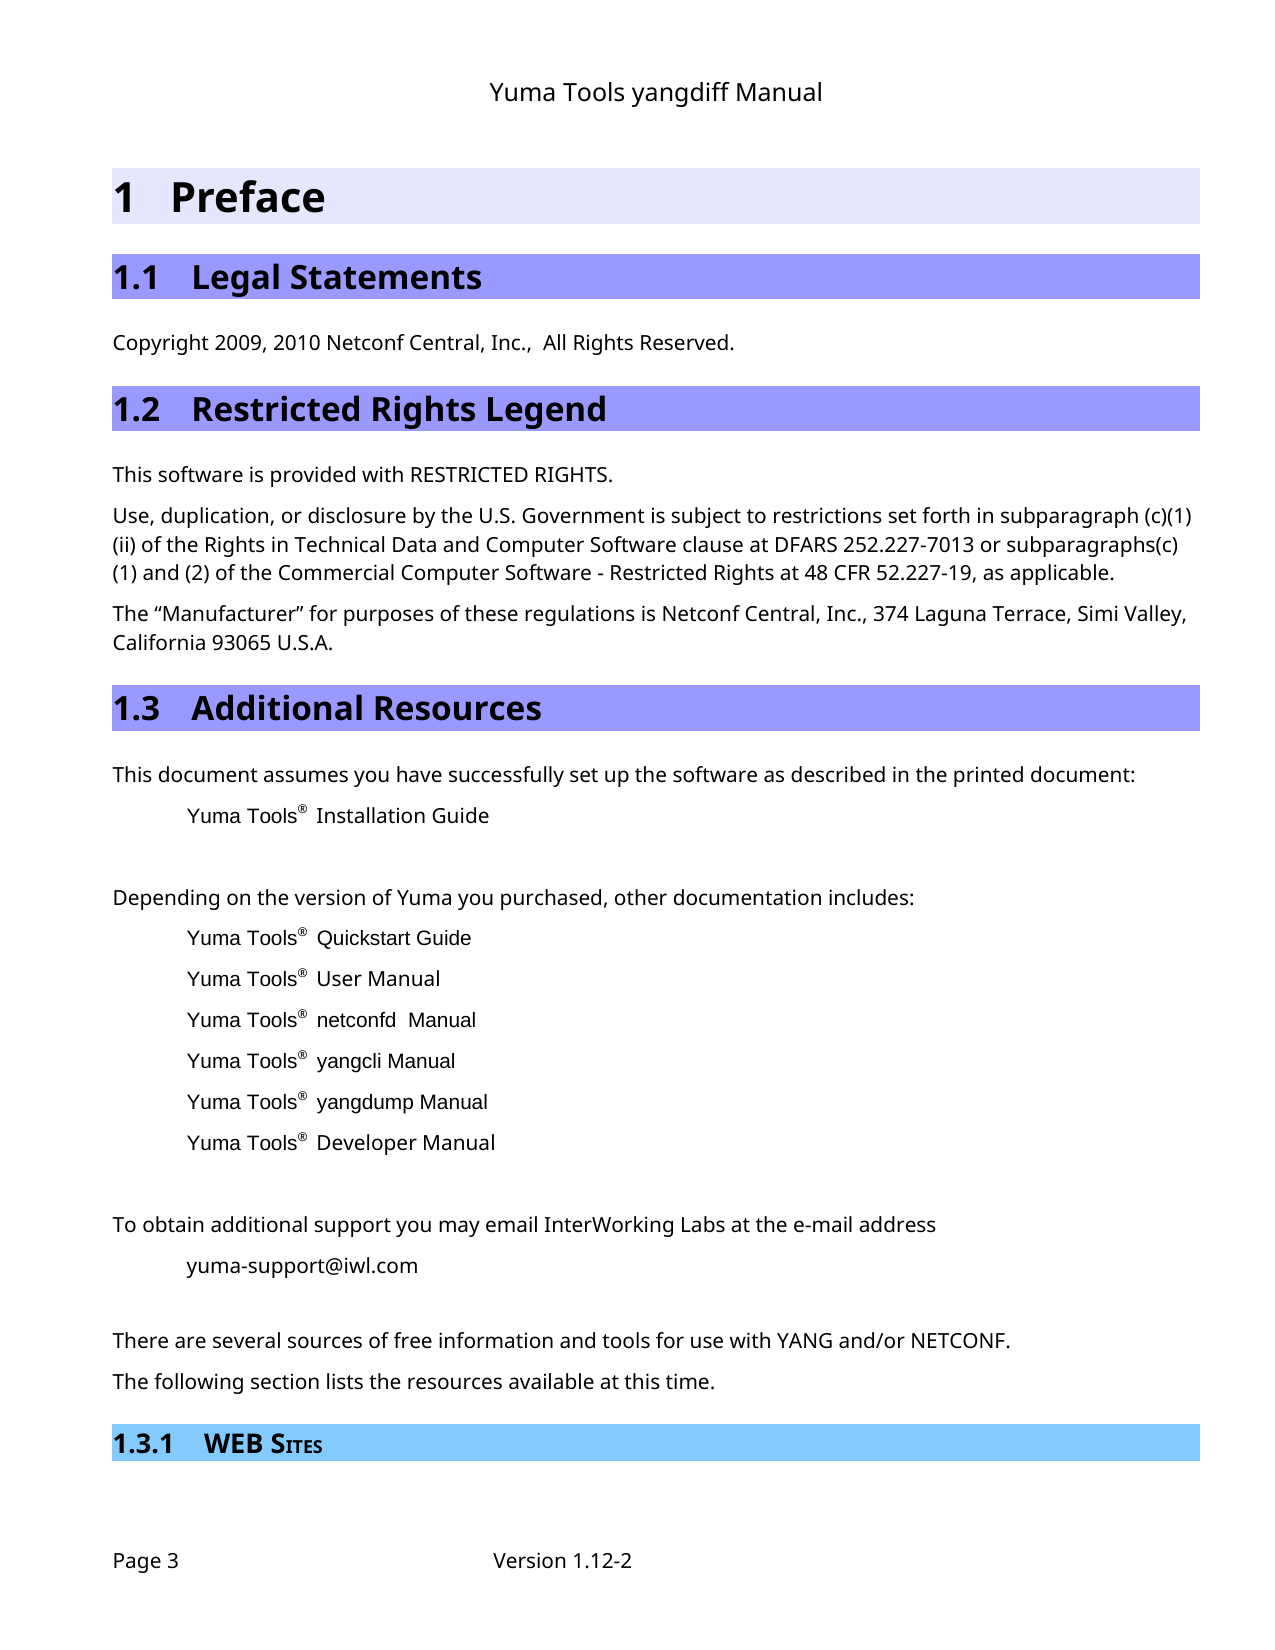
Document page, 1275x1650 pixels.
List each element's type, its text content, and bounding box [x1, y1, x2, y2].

text yuma-support@iwl.com [112, 1251, 1200, 1279]
subtitle Restricted Rights Legend [112, 386, 1200, 431]
subtitle WEB Sites [112, 1424, 1200, 1461]
subtitle Preface [112, 168, 1200, 224]
text The “Manufacturer” for purposes of these regulations is Netconf Central, Inc., 374 Laguna Terrace, Simi Valley, California 93065 U.S.A. [112, 599, 1200, 656]
text The following section lists the resources available at this time. [112, 1367, 1200, 1395]
text Copyright 2009, 2010 Netconf Central, Inc., All Rights Reserved. [112, 328, 1200, 357]
text Yuma Tools® Developer Manual [112, 1128, 1200, 1157]
text Yuma Tools® yangcli Manual [112, 1046, 1200, 1075]
text To obtain additional support you may email InterWorking Labs at the e-mail address [112, 1210, 1200, 1238]
text Yuma Tools® netconfd Manual [112, 1005, 1200, 1034]
text Use, duplication, or disclosure by the U.S. Government is subject to restrictions set forth in subparagraph (c)(1)(ii) of the Rights in Technical Data and Computer Software clause at DFARS 252.227-7013 or subparagraphs(c)(1) and (2) of the Commercial Computer Software - Restricted Rights at 48 CFR 52.227-19, as applicable. [112, 501, 1200, 587]
text Yuma Tools® yangdump Manual [112, 1087, 1200, 1116]
text Yuma Tools® Installation Guide [112, 801, 1200, 829]
subtitle Legal Statements [112, 254, 1200, 299]
text Yuma Tools® User Manual [112, 964, 1200, 993]
text This document assumes you have successfully set up the software as described in the printed document: [112, 760, 1200, 788]
subtitle Additional Resources [112, 685, 1200, 731]
text There are several sources of free information and tools for use with YANG and/or NETCONF. [112, 1326, 1200, 1354]
text Yuma Tools® Quickstart Guide [112, 923, 1200, 952]
text This software is provided with RESTRICTED RIGHTS. [112, 460, 1200, 489]
text Depending on the version of Yuma you purchased, other documentation includes: [112, 883, 1200, 911]
